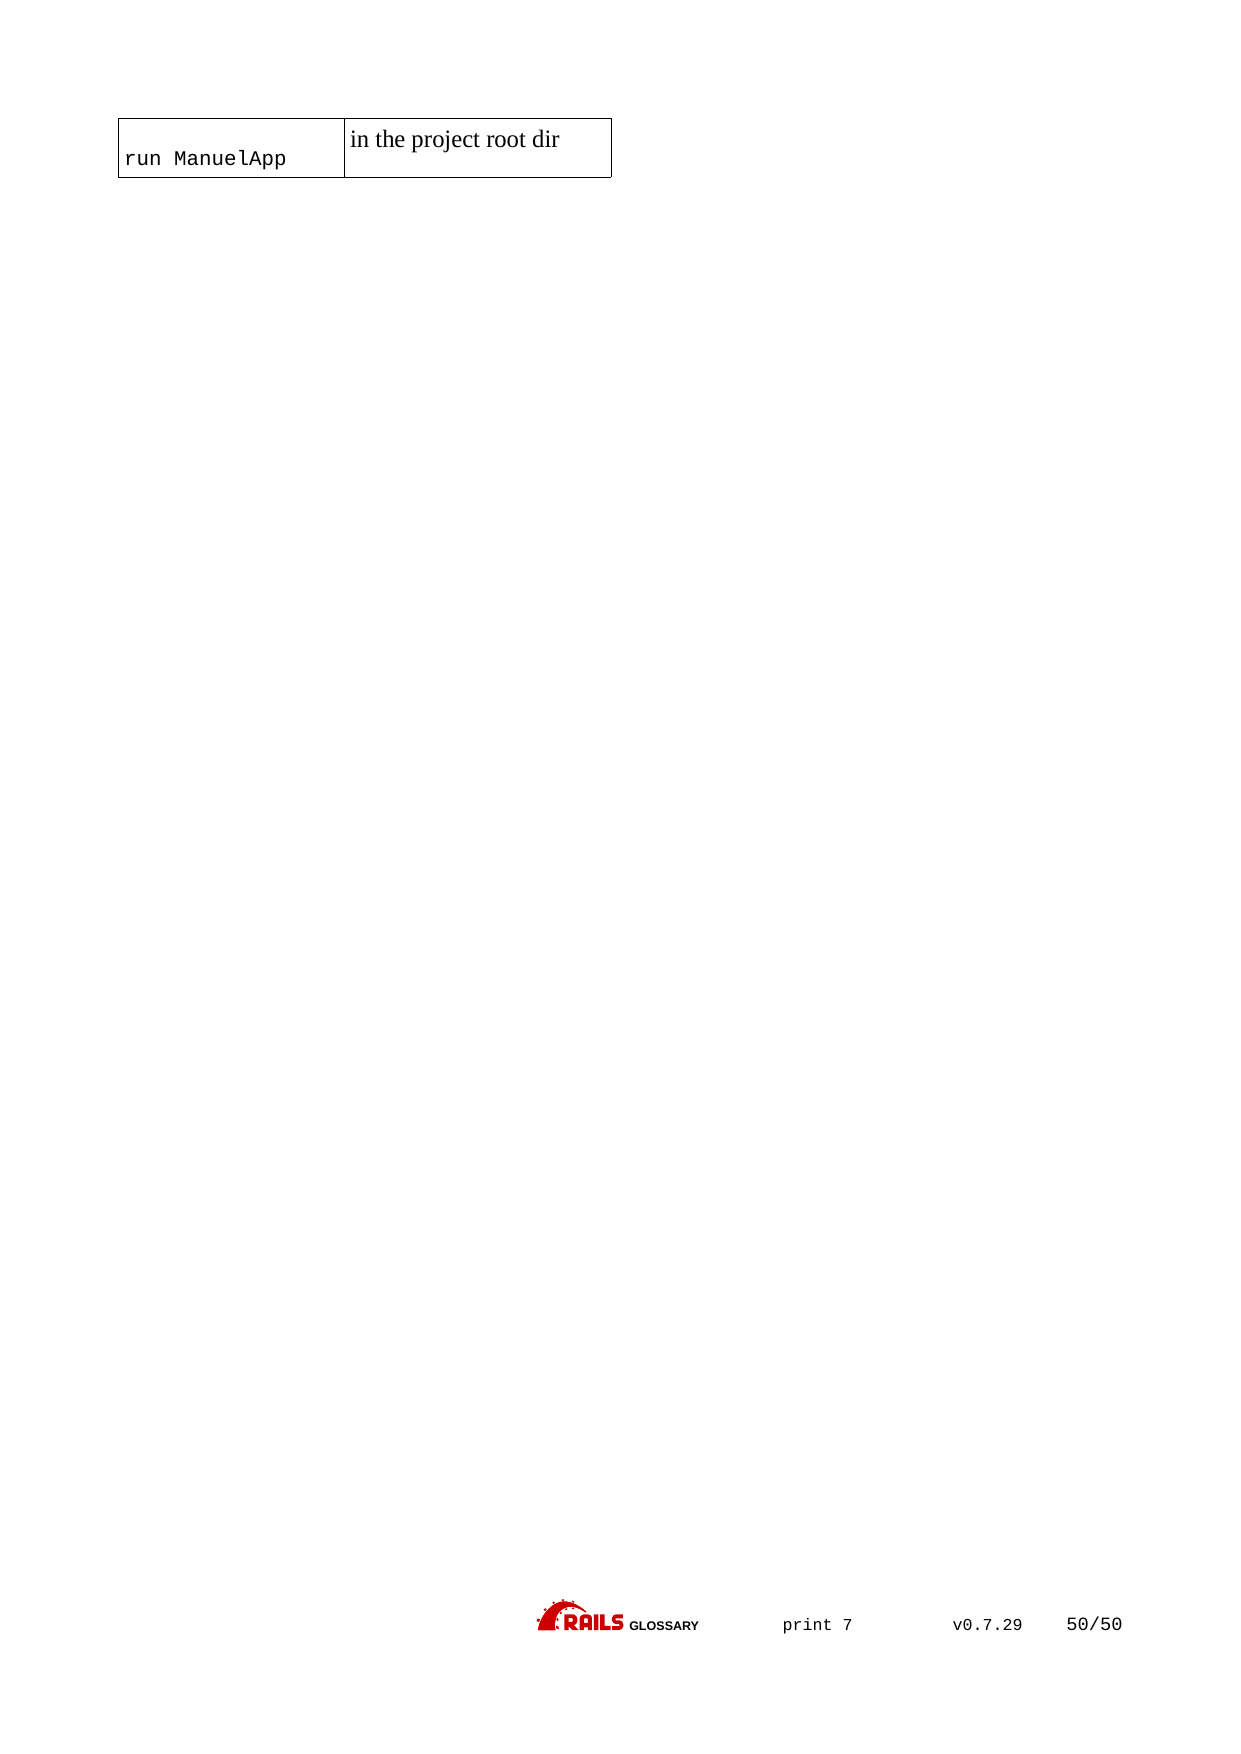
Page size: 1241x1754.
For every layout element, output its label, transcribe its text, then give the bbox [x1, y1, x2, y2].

table_header in the project root dir [345, 119, 611, 177]
table_header run ManuelApp [119, 119, 344, 177]
